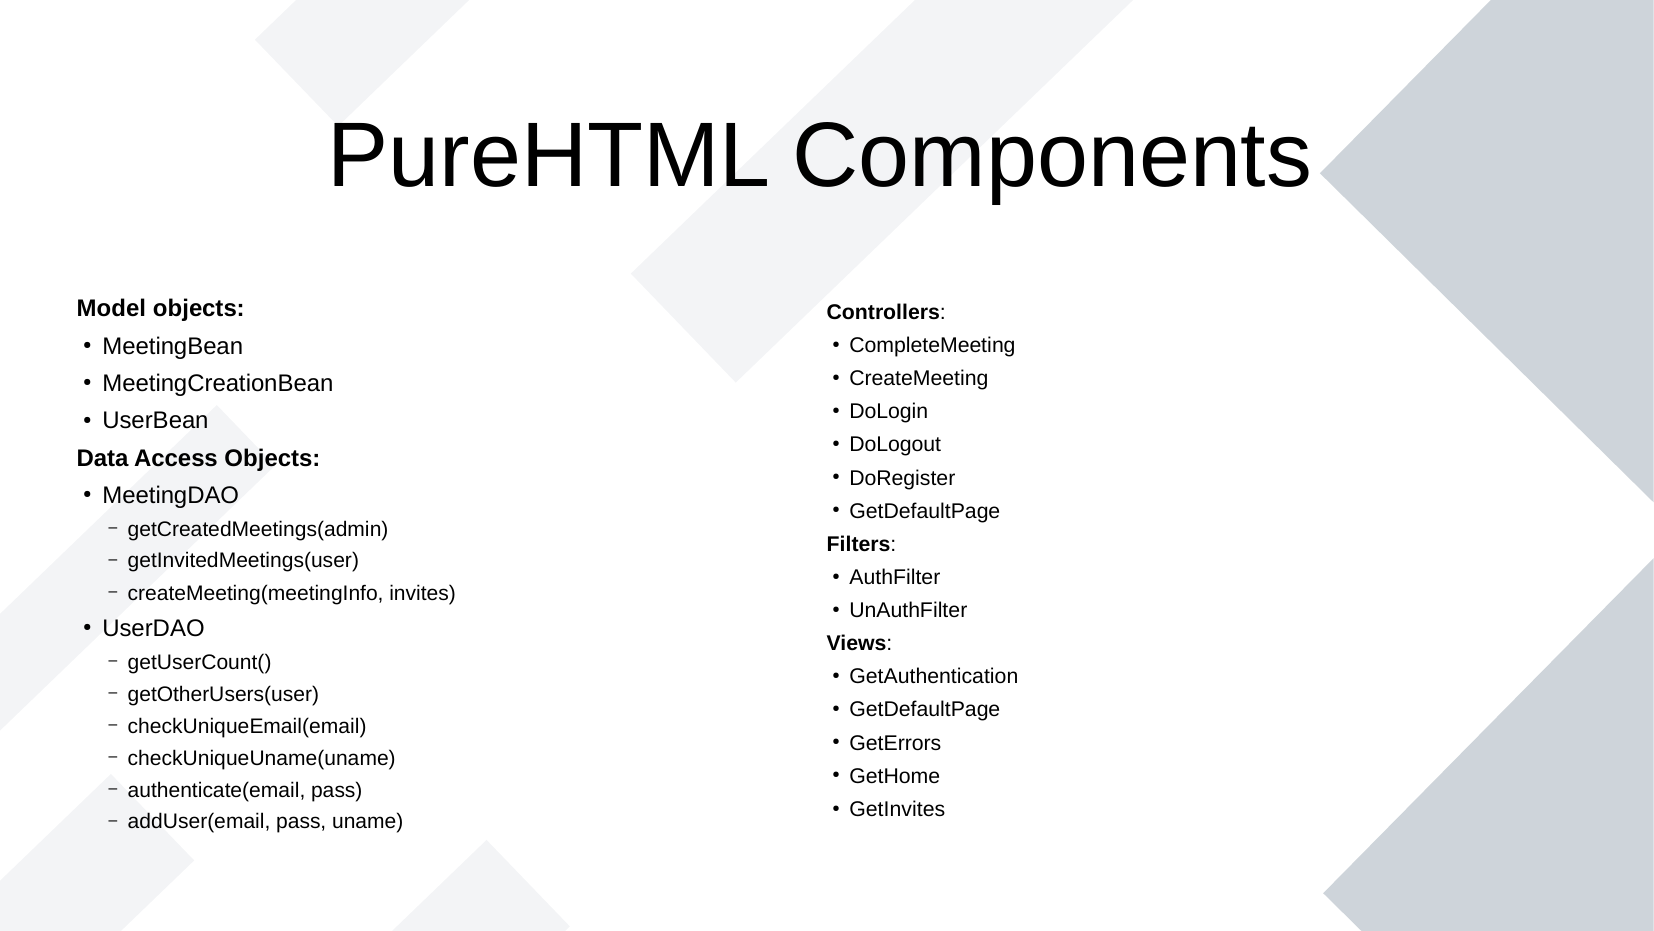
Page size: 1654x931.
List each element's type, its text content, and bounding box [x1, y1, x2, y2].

title PureHTML Components [76, 76, 1565, 233]
list Model objects: MeetingBean MeetingCreationBean UserBean Data Access Objects: MeetingDAO getCreatedMeetings(admin) getInvitedMeetings(user) createMeeting(meetingInfo, invites) UserDAO getUserCount() getOtherUsers(user) checkUniqueEmail(email) checkUniqueUname(uname) authenticate(email, pass) addUser(email, pass, uname) [76, 295, 826, 835]
list Controllers: CompleteMeeting CreateMeeting DoLogin DoLogout DoRegister GetDefaultPage Filters: AuthFilter UnAuthFilter Views: GetAuthentication GetDefaultPage GetErrors GetHome GetInvites [826, 300, 1576, 840]
